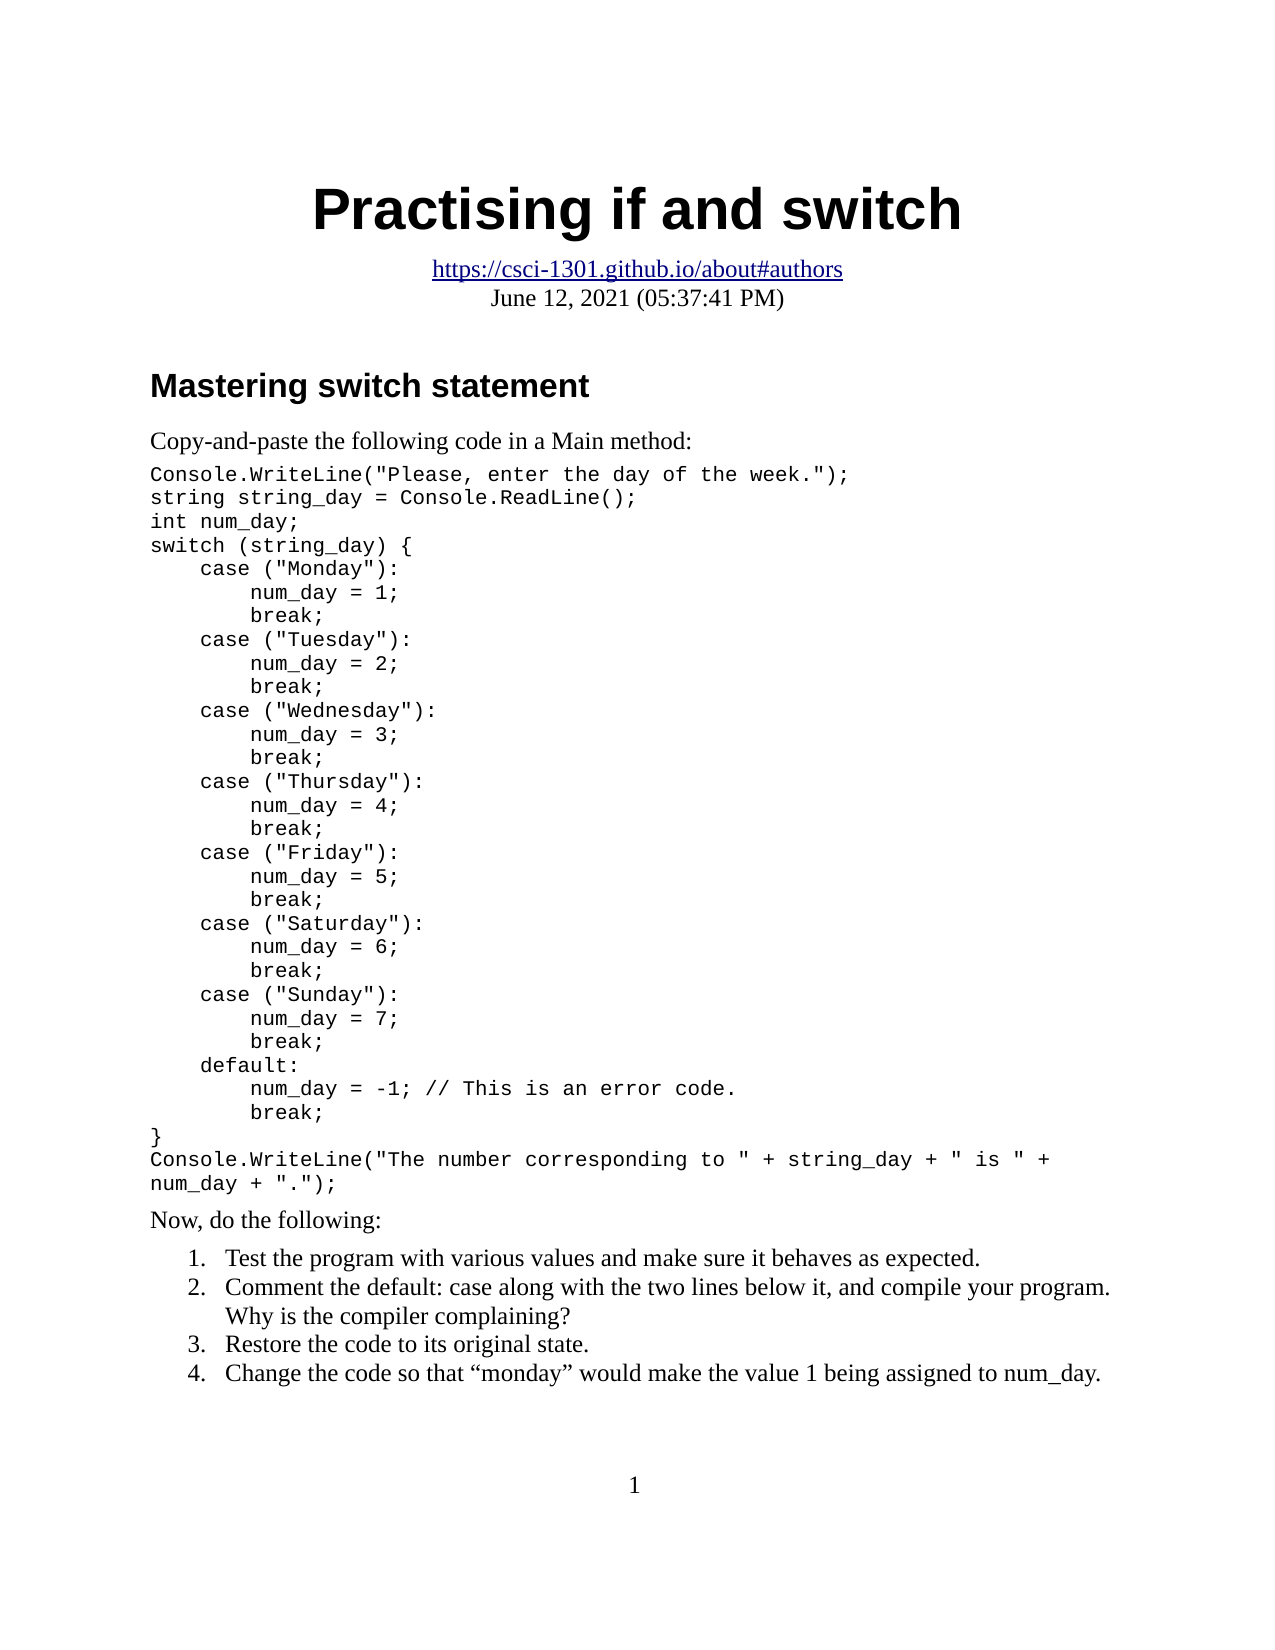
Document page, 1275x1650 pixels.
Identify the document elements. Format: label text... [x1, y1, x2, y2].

text Now, do the following: [150, 1206, 1125, 1234]
title Practising if and switch [150, 175, 1125, 242]
text June 12, 2021 (05:37:41 PM) [150, 283, 1125, 312]
list Restore the code to its original state. [187, 1329, 1125, 1358]
text num_day = 5; [150, 866, 1125, 889]
text case ("Tuesday"): [150, 629, 1125, 653]
text https://csci-1301.github.io/about#authors [150, 254, 1125, 283]
text num_day = 2; [150, 653, 1125, 676]
text num_day = 4; [150, 795, 1125, 818]
text num_day = 7; [150, 1007, 1125, 1031]
text num_day = 1; [150, 582, 1125, 606]
text switch (string_day) { [150, 534, 1125, 558]
text case ("Saturday"): [150, 913, 1125, 937]
text Console.WriteLine("Please, enter the day of the week."); [150, 464, 1125, 487]
text num_day = 3; [150, 724, 1125, 747]
text string string_day = Console.ReadLine(); [150, 487, 1125, 511]
text break; [150, 676, 1125, 700]
text break; [150, 606, 1125, 629]
text break; [150, 818, 1125, 842]
text num_day = 6; [150, 937, 1125, 960]
text case ("Friday"): [150, 842, 1125, 866]
text Copy-and-paste the following code in a Main method: [150, 426, 1125, 455]
text int num_day; [150, 511, 1125, 534]
list Test the program with various values and make sure it behaves as expected. [187, 1243, 1125, 1272]
text break; [150, 1031, 1125, 1055]
text break; [150, 747, 1125, 771]
text break; [150, 1102, 1125, 1126]
text case ("Wednesday"): [150, 700, 1125, 724]
text case ("Sunday"): [150, 984, 1125, 1007]
text case ("Monday"): [150, 558, 1125, 582]
text num_day = -1; // This is an error code. [150, 1078, 1125, 1102]
text case ("Thursday"): [150, 771, 1125, 795]
text } [150, 1126, 1125, 1149]
text break; [150, 889, 1125, 913]
text break; [150, 960, 1125, 984]
list Change the code so that “monday” would make the value 1 being assigned to num_day. [187, 1358, 1125, 1387]
text Console.WriteLine("The number corresponding to " + string_day + " is " + num_day + "."); [150, 1149, 1125, 1197]
subtitle Mastering switch statement [150, 366, 1125, 404]
list Comment the default: case along with the two lines below it, and compile your program. Why is the compiler complaining? [187, 1272, 1125, 1329]
text default: [150, 1055, 1125, 1078]
